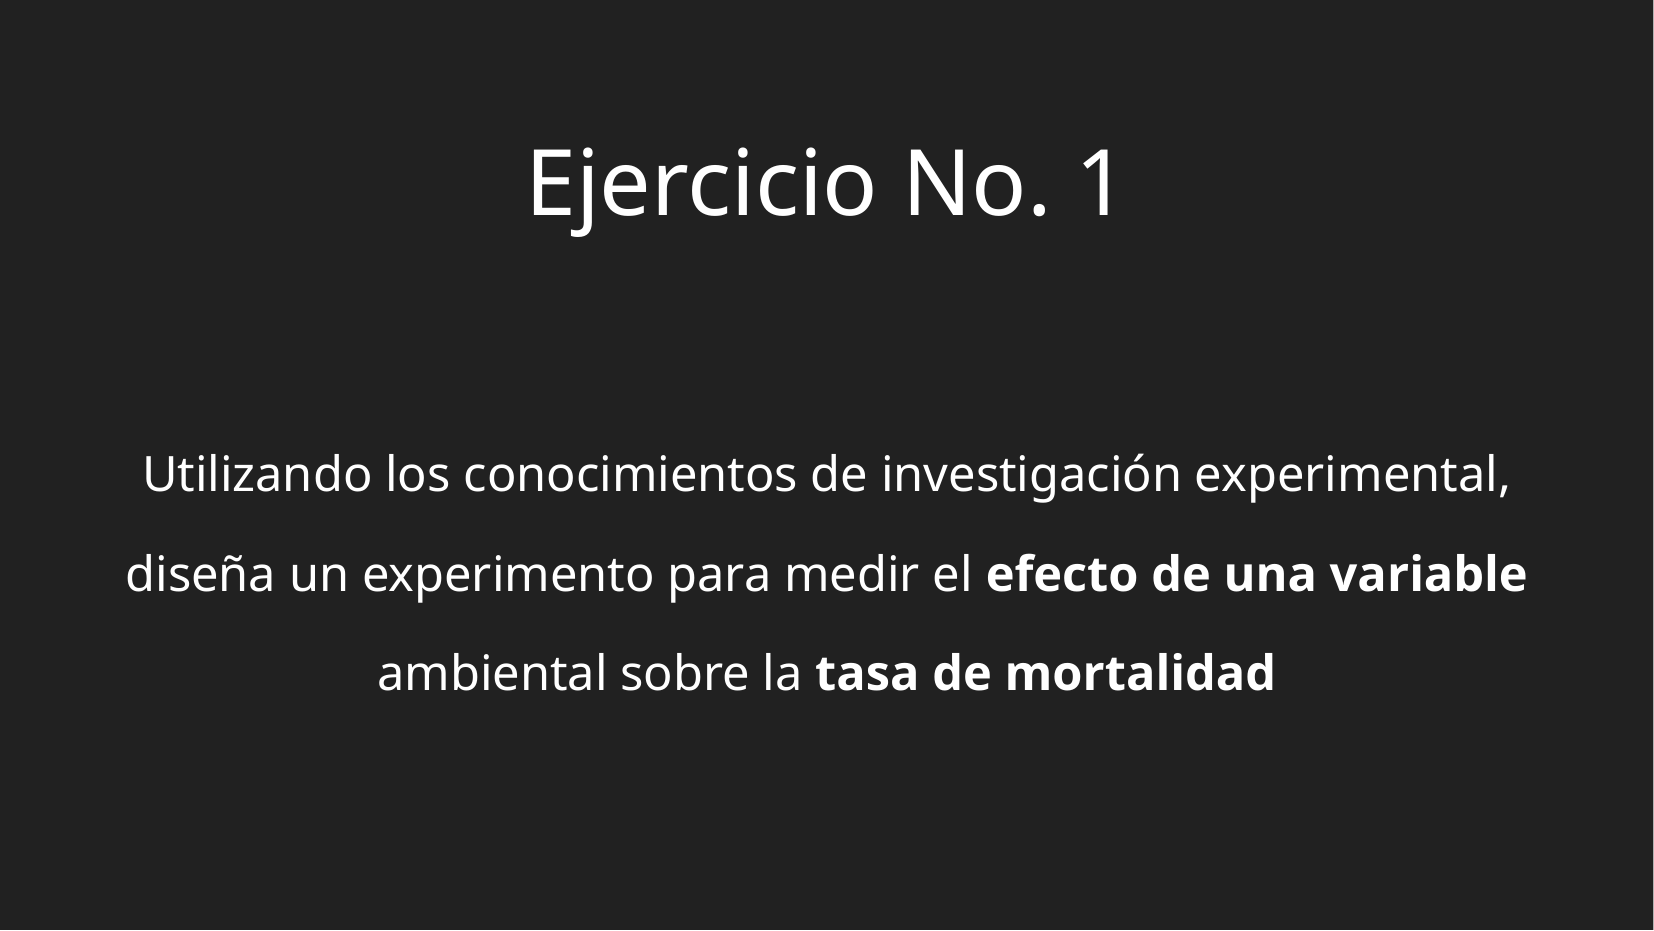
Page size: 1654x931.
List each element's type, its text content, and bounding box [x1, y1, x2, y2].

list Utilizando los conocimientos de investigación experimental, diseña un experimento para medir el efecto de una variable ambiental sobre la tasa de mortalidad [82, 406, 1571, 709]
title Ejercicio No. 1 [82, 102, 1571, 258]
